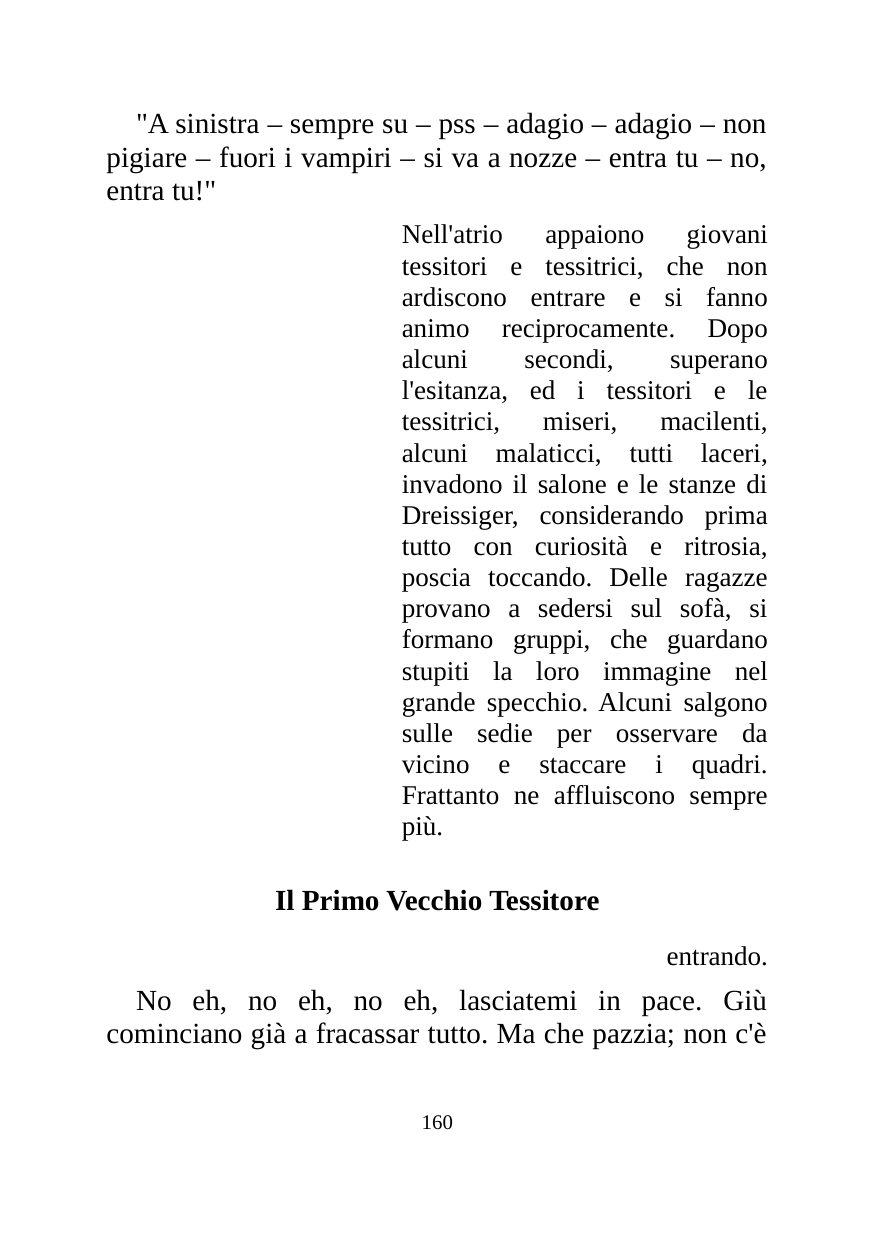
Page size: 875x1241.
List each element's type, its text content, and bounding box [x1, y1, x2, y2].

text "A sinistra – sempre su – pss – adagio – adagio – non pigiare – fuori i vampiri – si va a nozze – entra tu – no, entra tu!" [106, 106, 768, 207]
text Il Primo Vecchio Tessitore [106, 883, 768, 916]
text Nell'atrio appaiono giovani tessitori e tessitrici, che non ardiscono entrare e si fanno animo reciprocamente. Dopo alcuni secondi, superano l'esitanza, ed i tessitori e le tessitrici, miseri, macilenti, alcuni malaticci, tutti laceri, invadono il salone e le stanze di Dreissiger, considerando prima tutto con curiosità e ritrosia, poscia toccando. Delle ragazze provano a sedersi sul sofà, si formano gruppi, che guardano stupiti la loro immagine nel grande specchio. Alcuni salgono sulle sedie per osservare da vicino e staccare i quadri. Frattanto ne affluiscono sempre più. [402, 219, 768, 842]
text entrando. [402, 940, 768, 971]
text No eh, no eh, no eh, lasciatemi in pace. Giù cominciano già a fracassar tutto. Ma che pazzia; non c'è [106, 983, 768, 1050]
